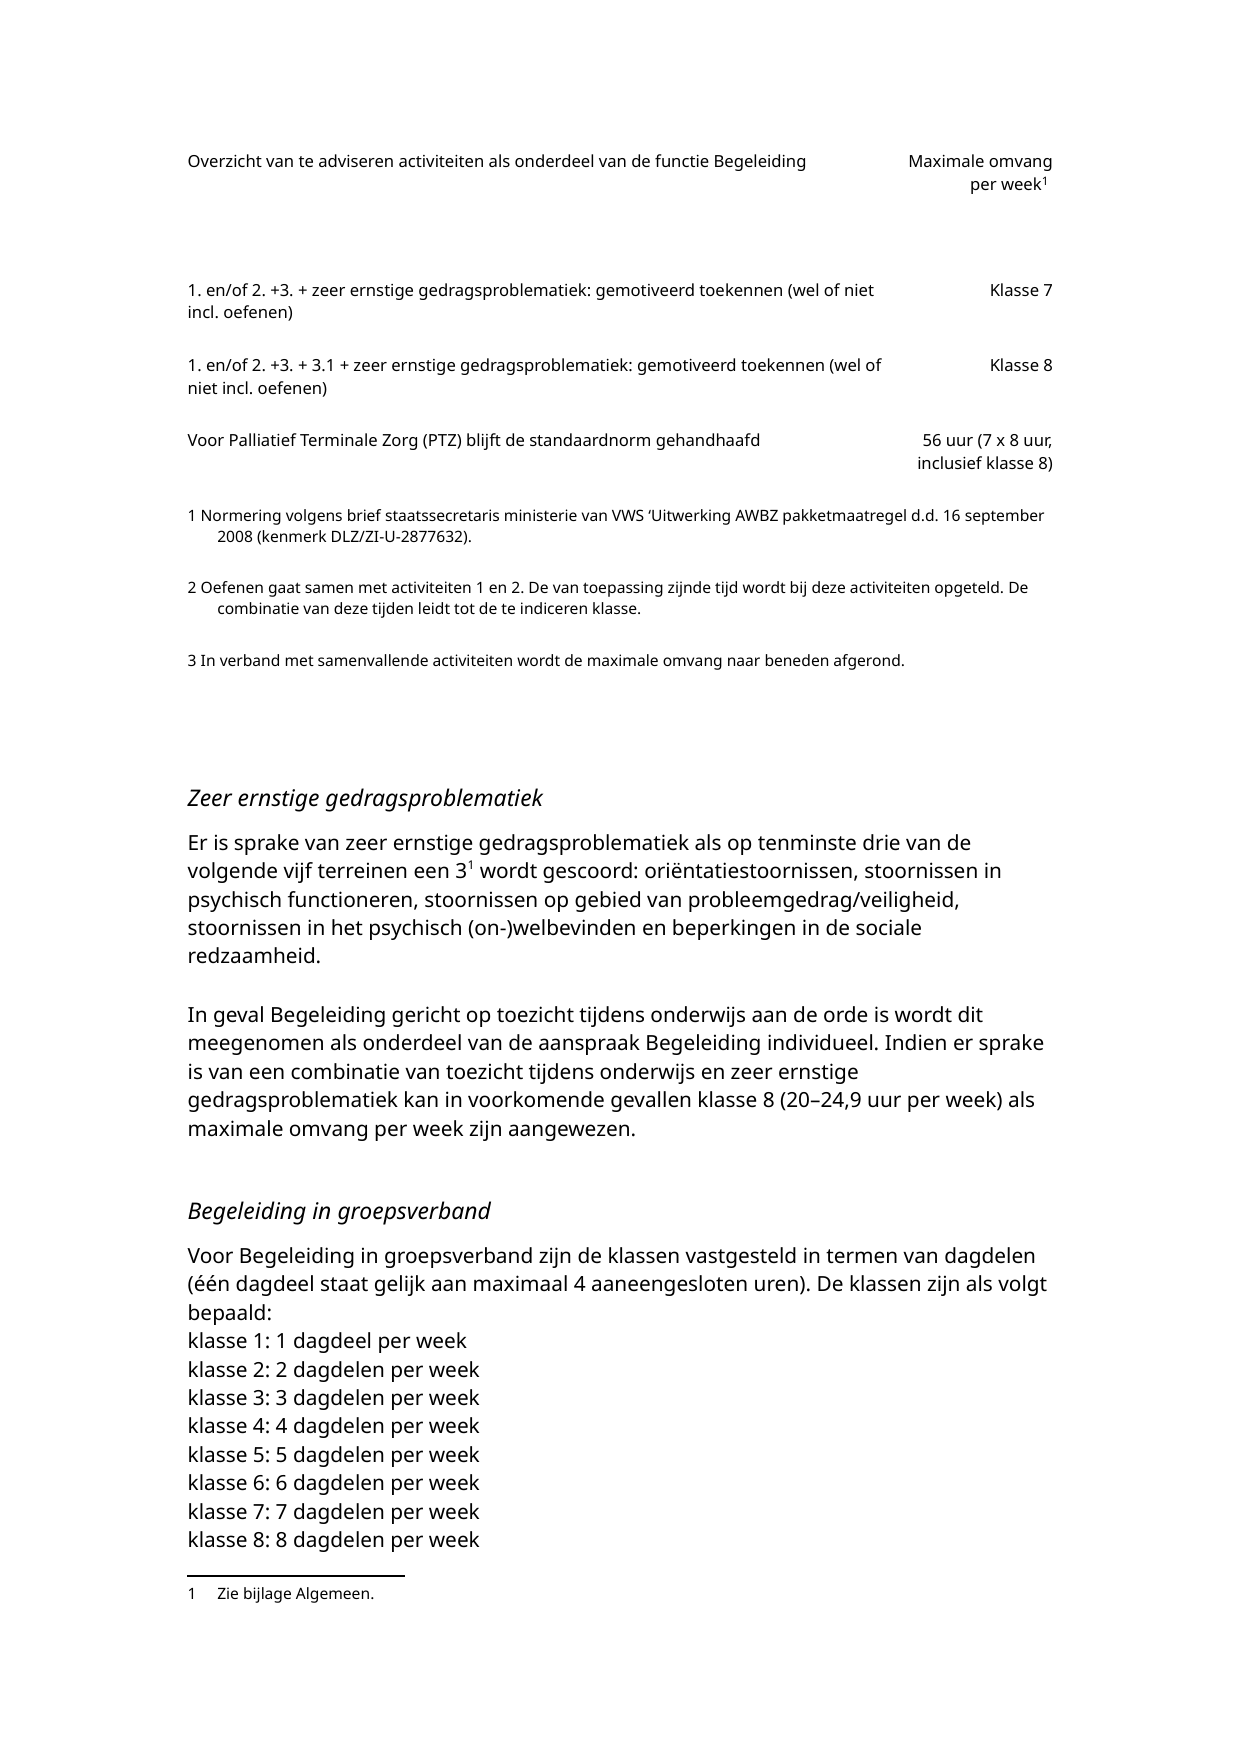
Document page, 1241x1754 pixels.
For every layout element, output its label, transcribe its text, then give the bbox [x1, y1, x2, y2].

table_cell [188, 225, 888, 278]
table_header Overzicht van te adviseren activiteiten als onderdeel van de functie Begeleiding [188, 150, 888, 225]
table_cell 56 uur (7 x 8 uur, inclusief klasse 8) [888, 429, 1053, 504]
text In geval Begeleiding gericht op toezicht tijdens onderwijs aan de orde is wordt dit meegenomen als onderdeel van de aanspraak Begeleiding individueel. Indien er sprake is van een combinatie van toezicht tijdens onderwijs en zeer ernstige gedragsproblematiek kan in voorkomende gevallen klasse 8 (20–24,9 uur per week) als maximale omvang per week zijn aangewezen. [187, 1000, 1053, 1142]
table_cell 1. en/of 2. +3. + 3.1 + zeer ernstige gedragsproblematiek: gemotiveerd toekennen (wel of niet incl. oefenen) [188, 354, 888, 429]
table_cell 1 Normering volgens brief staatssecretaris ministerie van VWS ‘Uitwerking AWBZ pakketmaatregel d.d. 16 september 2008 (kenmerk DLZ/ZI-U-2877632). 2 Oefenen gaat samen met activiteiten 1 en 2. De van toepassing zijnde tijd wordt bij deze activiteiten opgeteld. De combinatie van deze tijden leidt tot de te indiceren klasse. 3 In verband met samenvallende activiteiten wordt de maximale omvang naar beneden afgerond. [188, 504, 1053, 701]
text klasse 1: 1 dagdeel per week [187, 1326, 1053, 1355]
table_cell Klasse 8 [888, 354, 1053, 429]
table_header Maximale omvang per week1 [888, 150, 1053, 225]
subtitle Begeleiding in groepsverband [187, 1195, 1053, 1226]
table_cell [888, 225, 1053, 278]
text Voor Begeleiding in groepsverband zijn de klassen vastgesteld in termen van dagdelen (één dagdeel staat gelijk aan maximaal 4 aaneengesloten uren). De klassen zijn als volgt bepaald: [187, 1241, 1053, 1326]
subtitle Zeer ernstige gedragsproblematiek [187, 782, 1053, 813]
text klasse 4: 4 dagdelen per week [187, 1412, 1053, 1440]
table_cell 1. en/of 2. +3. + zeer ernstige gedragsproblematiek: gemotiveerd toekennen (wel of niet incl. oefenen) [188, 278, 888, 353]
text klasse 8: 8 dagdelen per week [187, 1525, 1053, 1554]
text klasse 5: 5 dagdelen per week [187, 1440, 1053, 1468]
table_cell Klasse 7 [888, 278, 1053, 353]
table_cell Voor Palliatief Terminale Zorg (PTZ) blijft de standaardnorm gehandhaafd [188, 429, 888, 504]
text klasse 3: 3 dagdelen per week [187, 1383, 1053, 1412]
text Zie bijlage Algemeen. [187, 1575, 1053, 1604]
text klasse 2: 2 dagdelen per week [187, 1355, 1053, 1383]
text klasse 6: 6 dagdelen per week [187, 1468, 1053, 1497]
text Er is sprake van zeer ernstige gedragsproblematiek als op tenminste drie van de volgende vijf terreinen een 3 wordt gescoord: oriëntatiestoornissen, stoornissen in psychisch functioneren, stoornissen op gebied van probleemgedrag/veiligheid, stoornissen in het psychisch (on-)welbevinden en beperkingen in de sociale redzaamheid. [187, 828, 1053, 970]
text klasse 7: 7 dagdelen per week [187, 1497, 1053, 1525]
